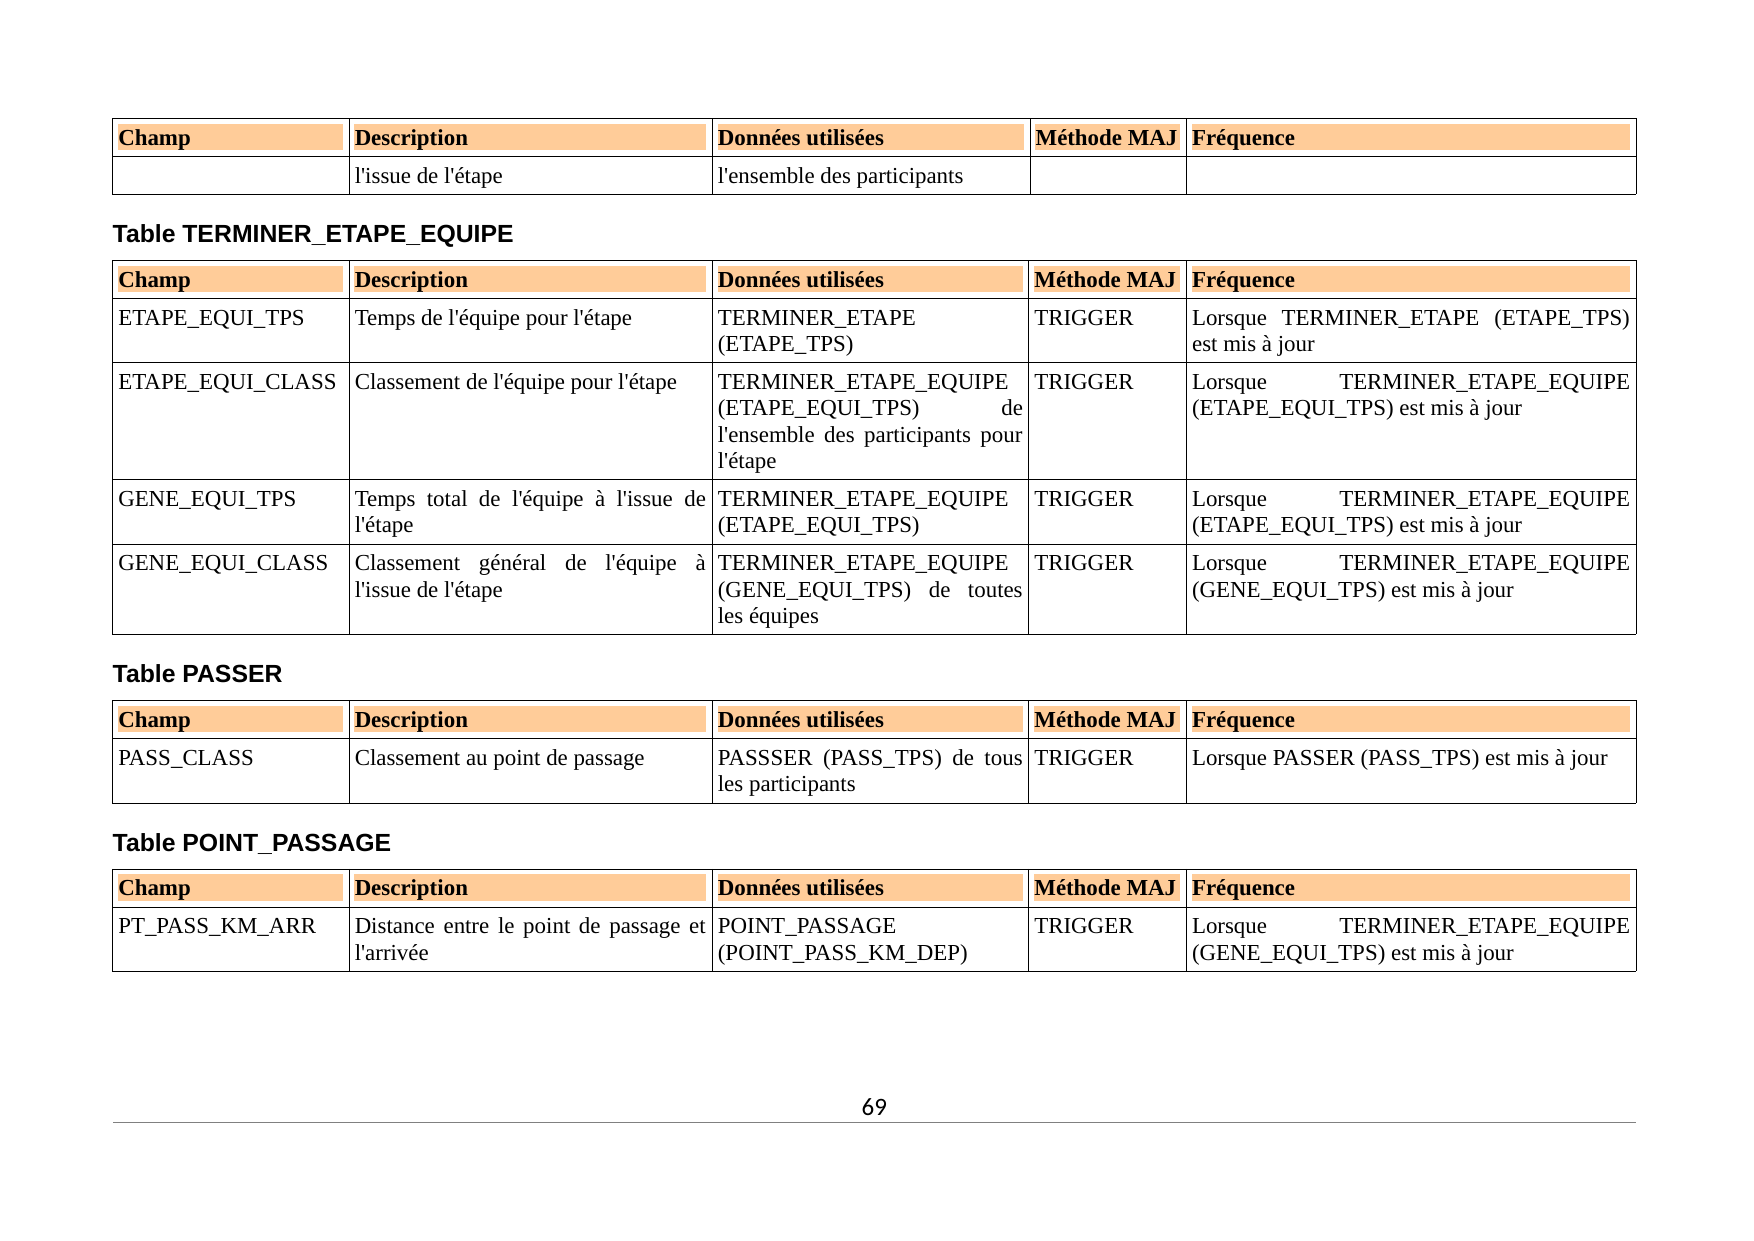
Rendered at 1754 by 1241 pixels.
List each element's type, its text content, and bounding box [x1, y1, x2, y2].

table_cell PT_PASS_KM_ARR [113, 908, 349, 971]
table_header Champ [113, 119, 349, 156]
table_cell TRIGGER [1029, 908, 1186, 971]
table_header Données utilisées [713, 870, 1028, 907]
table_header Fréquence [1187, 261, 1636, 298]
table_cell PASSSER (PASS_TPS) de tous les participants [713, 739, 1028, 802]
table_cell PASS_CLASS [113, 739, 349, 802]
table_cell Lorsque TERMINER_ETAPE (ETAPE_TPS) est mis à jour [1187, 299, 1636, 362]
table_header Fréquence [1187, 701, 1636, 738]
table_header Description [350, 701, 712, 738]
table_cell TRIGGER [1029, 480, 1186, 543]
table_cell Distance entre le point de passage et l'arrivée [350, 908, 712, 971]
table_cell l'ensemble des participants [713, 157, 1030, 194]
table_header Fréquence [1187, 870, 1636, 907]
table_cell Lorsque TERMINER_ETAPE_EQUIPE (ETAPE_EQUI_TPS) est mis à jour [1187, 480, 1636, 543]
table_cell TERMINER_ETAPE (ETAPE_TPS) [713, 299, 1028, 362]
table_cell [113, 157, 349, 194]
table_header Description [350, 261, 712, 298]
table_cell Classement au point de passage [350, 739, 712, 802]
table_header Méthode MAJ [1029, 701, 1186, 738]
table_cell TERMINER_ETAPE_EQUIPE (GENE_EQUI_TPS) de toutes les équipes [713, 545, 1028, 634]
table_cell GENE_EQUI_CLASS [113, 545, 349, 634]
table_cell Lorsque TERMINER_ETAPE_EQUIPE (GENE_EQUI_TPS) est mis à jour [1187, 545, 1636, 634]
table_cell POINT_PASSAGE (POINT_PASS_KM_DEP) [713, 908, 1028, 971]
table_cell Classement de l'équipe pour l'étape [350, 363, 712, 479]
table_cell ETAPE_EQUI_CLASS [113, 363, 349, 479]
table_header Description [350, 119, 712, 156]
table_header Fréquence [1187, 119, 1636, 156]
table_cell [1031, 157, 1186, 194]
table_cell TRIGGER [1029, 739, 1186, 802]
subtitle Table TERMINER_ETAPE_EQUIPE [112, 219, 1636, 248]
subtitle Table POINT_PASSAGE [112, 828, 1636, 856]
table_cell l'issue de l'étape [350, 157, 712, 194]
table_cell Lorsque PASSER (PASS_TPS) est mis à jour [1187, 739, 1636, 802]
table_cell Classement général de l'équipe à l'issue de l'étape [350, 545, 712, 634]
table_cell TRIGGER [1029, 299, 1186, 362]
table_header Méthode MAJ [1029, 870, 1186, 907]
table_cell Temps total de l'équipe à l'issue de l'étape [350, 480, 712, 543]
table_cell TERMINER_ETAPE_EQUIPE (ETAPE_EQUI_TPS) de l'ensemble des participants pour l'étape [713, 363, 1028, 479]
table_cell [1187, 157, 1636, 194]
table_header Données utilisées [713, 119, 1030, 156]
table_cell Temps de l'équipe pour l'étape [350, 299, 712, 362]
table_header Méthode MAJ [1029, 261, 1186, 298]
table_header Données utilisées [713, 261, 1028, 298]
table_header Données utilisées [713, 701, 1028, 738]
table_cell Lorsque TERMINER_ETAPE_EQUIPE (GENE_EQUI_TPS) est mis à jour [1187, 908, 1636, 971]
table_header Champ [113, 701, 349, 738]
table_cell ETAPE_EQUI_TPS [113, 299, 349, 362]
table_cell Lorsque TERMINER_ETAPE_EQUIPE (ETAPE_EQUI_TPS) est mis à jour [1187, 363, 1636, 479]
table_cell TRIGGER [1029, 545, 1186, 634]
table_header Champ [113, 261, 349, 298]
table_header Description [350, 870, 712, 907]
table_header Méthode MAJ [1031, 119, 1186, 156]
table_cell TERMINER_ETAPE_EQUIPE (ETAPE_EQUI_TPS) [713, 480, 1028, 543]
table_cell TRIGGER [1029, 363, 1186, 479]
table_cell GENE_EQUI_TPS [113, 480, 349, 543]
table_header Champ [113, 870, 349, 907]
subtitle Table PASSER [112, 659, 1636, 688]
